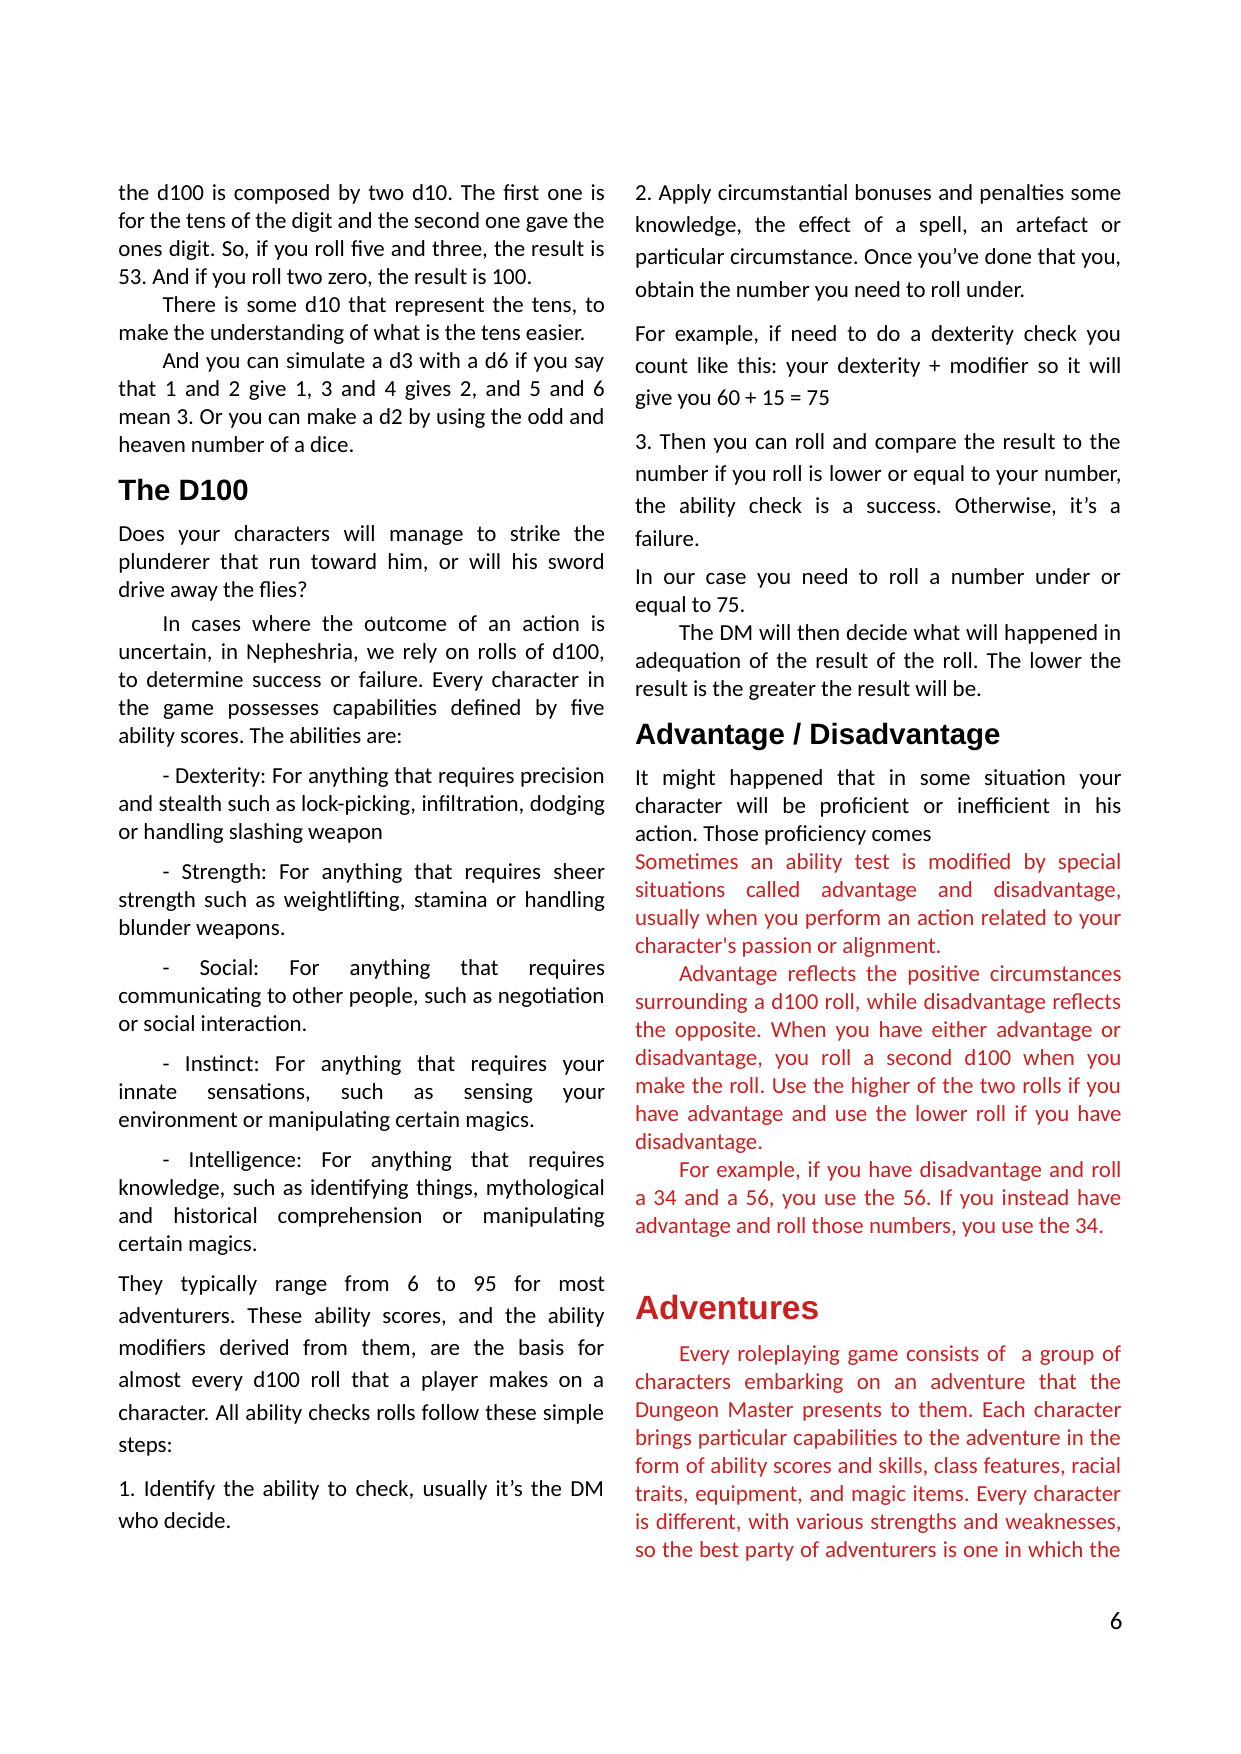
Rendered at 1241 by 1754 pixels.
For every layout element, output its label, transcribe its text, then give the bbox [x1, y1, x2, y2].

text - Social: For anything that requires communicating to other people, such as negotiation or social interaction. [118, 953, 605, 1037]
text The DM will then decide what will happened in adequation of the result of the roll. The lower the result is the greater the result will be. [635, 618, 1122, 702]
subtitle The D100 [118, 473, 605, 507]
text 2. Apply circumstantial bonuses and penalties some knowledge, the effect of a spell, an artefact or particular circumstance. Once you’ve done that you, obtain the number you need to roll under. [635, 178, 1122, 303]
text - Strength: For anything that requires sheer strength such as weightlifting, stamina or handling blunder weapons. [118, 857, 605, 941]
text They typically range from 6 to 95 for most adventurers. These ability scores, and the ability modifiers derived from them, are the basis for almost every d100 roll that a player makes on a character. All ability checks rolls follow these simple steps: [118, 1269, 605, 1458]
text Advantage reflects the positive circumstances surrounding a d100 roll, while disadvantage reflects the opposite. When you have either advantage or disadvantage, you roll a second d100 when you make the roll. Use the higher of the two rolls if you have advantage and use the lower roll if you have disadvantage. [635, 959, 1122, 1155]
text - Dexterity: For anything that requires precision and stealth such as lock-picking, infiltration, dodging or handling slashing weapon [118, 761, 605, 845]
text - Instinct: For anything that requires your innate sensations, such as sensing your environment or manipulating certain magics. [118, 1049, 605, 1133]
text For example, if need to do a dexterity check you count like this: your dexterity + modifier so it will give you 60 + 15 = 75 [635, 319, 1122, 411]
text 3. Then you can roll and compare the result to the number if you roll is lower or equal to your number, the ability check is a success. Otherwise, it’s a failure. [635, 427, 1122, 552]
text Does your characters will manage to strike the plunderer that run toward him, or will his sword drive away the flies? [118, 519, 605, 603]
text 1. Identify the ability to check, usually it’s the DM who decide. [118, 1474, 605, 1534]
text There is some d10 that represent the tens, to make the understanding of what is the tens easier. [118, 290, 605, 346]
subtitle Adventures [635, 1288, 1122, 1327]
text the d100 is composed by two d10. The first one is for the tens of the digit and the second one gave the ones digit. So, if you roll five and three, the result is 53. And if you roll two zero, the result is 100. [118, 178, 605, 290]
text In our case you need to roll a number under or equal to 75. [635, 562, 1122, 618]
subtitle Advantage / Disadvantage [635, 717, 1122, 750]
text And you can simulate a d3 with a d6 if you say that 1 and 2 give 1, 3 and 4 gives 2, and 5 and 6 mean 3. Or you can make a d2 by using the odd and heaven number of a dice. [118, 346, 605, 458]
text In cases where the outcome of an action is uncertain, in Nepheshria, we rely on rolls of d100, to determine success or failure. Every character in the game possesses capabilities defined by five ability scores. The abilities are: [118, 609, 605, 749]
text - Intelligence: For anything that requires knowledge, such as identifying things, mythological and historical comprehension or manipulating certain magics. [118, 1145, 605, 1257]
text It might happened that in some situation your character will be proficient or inefficient in his action. Those proficiency comes [635, 763, 1122, 847]
text Every roleplaying game consists of a group of characters embarking on an adventure that the Dungeon Master presents to them. Each character brings particular capabilities to the adventure in the form of ability scores and skills, class features, racial traits, equipment, and magic items. Every character is different, with various strengths and weaknesses, so the best party of adventurers is one in which the [635, 1339, 1122, 1563]
text For example, if you have disadvantage and roll a 34 and a 56, you use the 56. If you instead have advantage and roll those numbers, you use the 34. [635, 1155, 1122, 1239]
text Sometimes an ability test is modified by special situations called advantage and disadvantage, usually when you perform an action related to your character's passion or alignment. [635, 847, 1122, 959]
